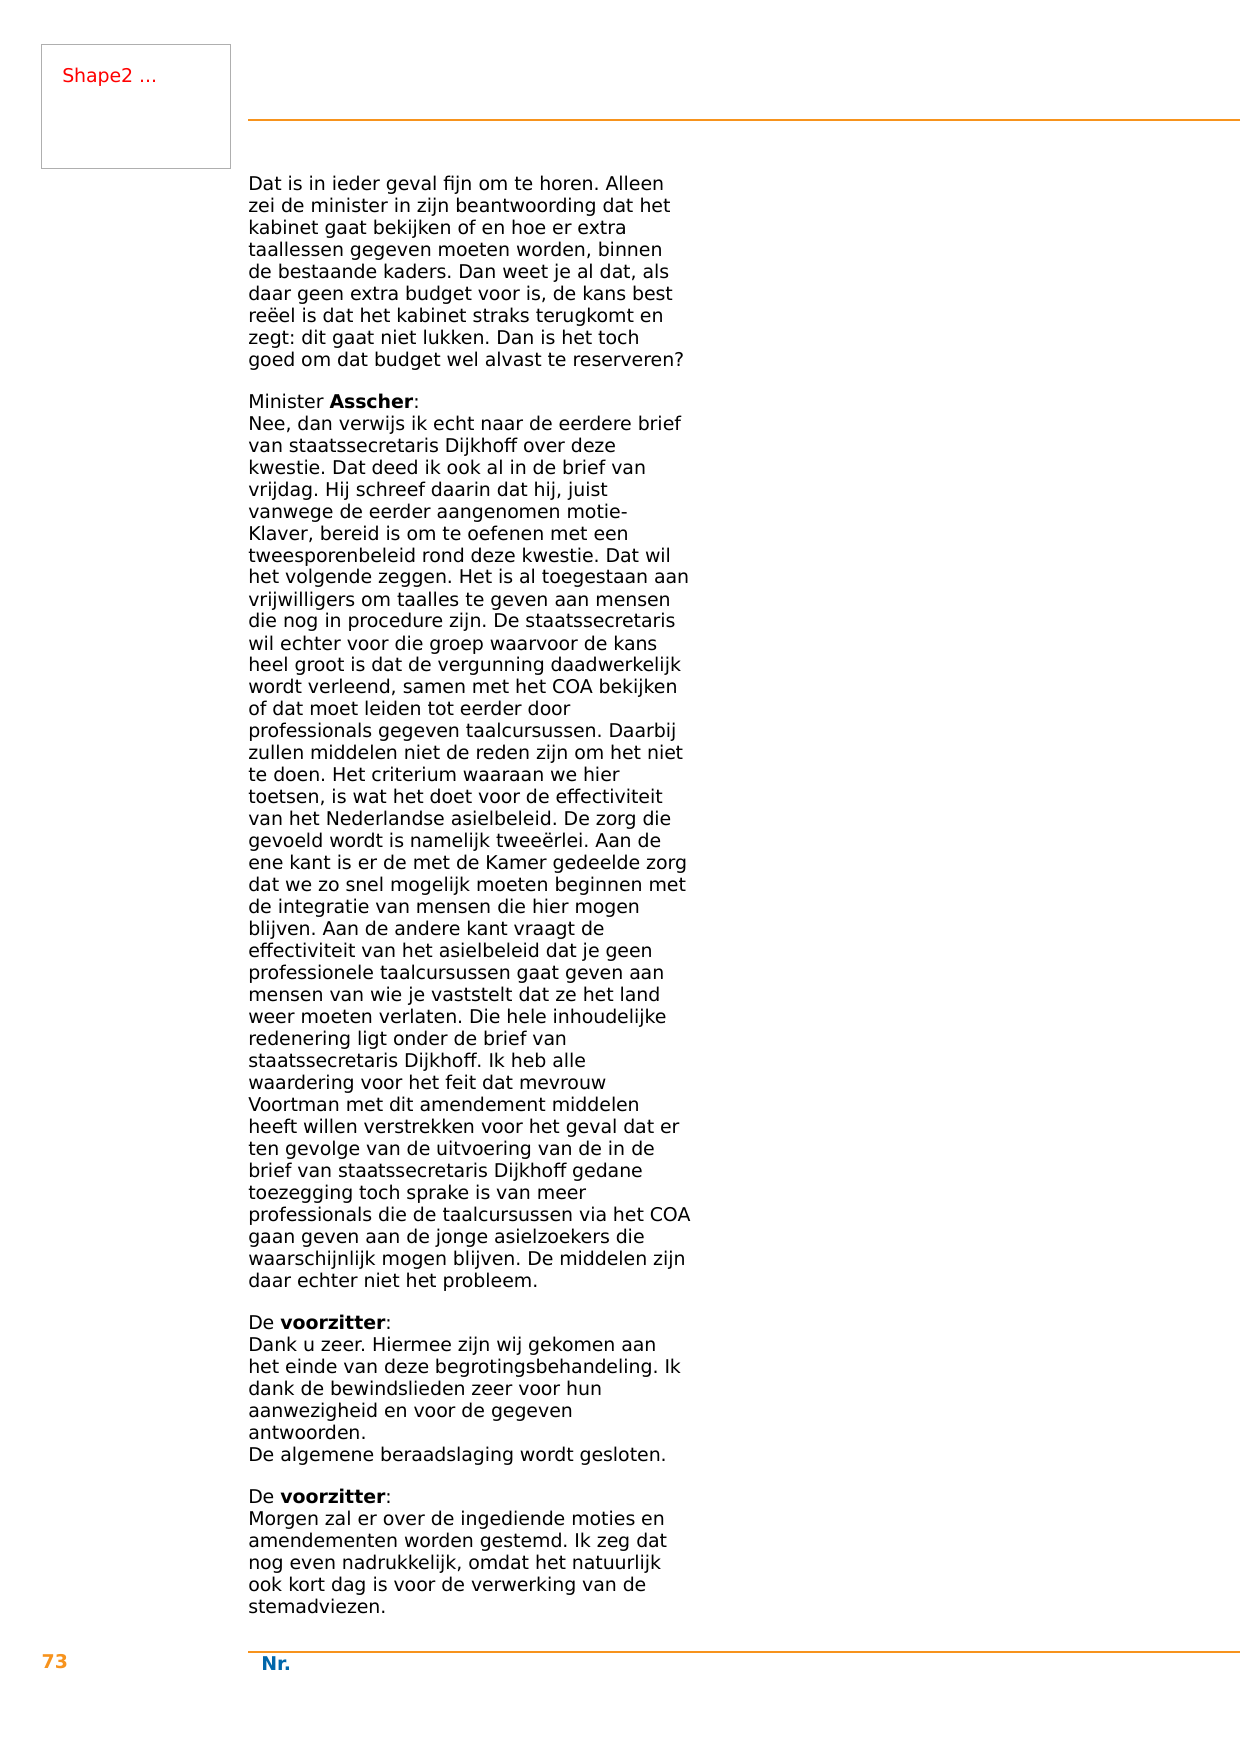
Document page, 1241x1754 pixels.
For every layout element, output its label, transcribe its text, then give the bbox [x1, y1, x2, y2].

text De algemene beraadslaging wordt gesloten. [248, 1444, 691, 1466]
text Nee, dan verwijs ik echt naar de eerdere brief van staatssecretaris Dijkhoff over deze kwestie. Dat deed ik ook al in de brief van vrijdag. Hij schreef daarin dat hij, juist vanwege de eerder aangenomen motie-Klaver, bereid is om te oefenen met een tweesporenbeleid rond deze kwestie. Dat wil het volgende zeggen. Het is al toegestaan aan vrijwilligers om taalles te geven aan mensen die nog in procedure zijn. De staatssecretaris wil echter voor die groep waarvoor de kans heel groot is dat de vergunning daadwerkelijk wordt verleend, samen met het COA bekijken of dat moet leiden tot eerder door professionals gegeven taalcursussen. Daarbij zullen middelen niet de reden zijn om het niet te doen. Het criterium waaraan we hier toetsen, is wat het doet voor de effectiviteit van het Nederlandse asielbeleid. De zorg die gevoeld wordt is namelijk tweeërlei. Aan de ene kant is er de met de Kamer gedeelde zorg dat we zo snel mogelijk moeten beginnen met de integratie van mensen die hier mogen blijven. Aan de andere kant vraagt de effectiviteit van het asielbeleid dat je geen professionele taalcursussen gaat geven aan mensen van wie je vaststelt dat ze het land weer moeten verlaten. Die hele inhoudelijke redenering ligt onder de brief van staatssecretaris Dijkhoff. Ik heb alle waardering voor het feit dat mevrouw Voortman met dit amendement middelen heeft willen verstrekken voor het geval dat er ten gevolge van de uitvoering van de in de brief van staatssecretaris Dijkhoff gedane toezegging toch sprake is van meer professionals die de taalcursussen via het COA gaan geven aan de jonge asielzoekers die waarschijnlijk mogen blijven. De middelen zijn daar echter niet het probleem. [248, 413, 691, 1292]
text De voorzitter: [248, 1312, 691, 1334]
text Dat is in ieder geval fijn om te horen. Alleen zei de minister in zijn beantwoording dat het kabinet gaat bekijken of en hoe er extra taallessen gegeven moeten worden, binnen de bestaande kaders. Dan weet je al dat, als daar geen extra budget voor is, de kans best reëel is dat het kabinet straks terugkomt en zegt: dit gaat niet lukken. Dan is het toch goed om dat budget wel alvast te reserveren? [248, 173, 691, 371]
text Morgen zal er over de ingediende moties en amendementen worden gestemd. Ik zeg dat nog even nadrukkelijk, omdat het natuurlijk ook kort dag is voor de verwerking van de stemadviezen. [248, 1508, 691, 1617]
text De voorzitter: [248, 1486, 691, 1508]
text Dank u zeer. Hiermee zijn wij gekomen aan het einde van deze begrotingsbehandeling. Ik dank de bewindslieden zeer voor hun aanwezigheid en voor de gegeven antwoorden. [248, 1334, 691, 1444]
text Minister Asscher: [248, 391, 691, 413]
